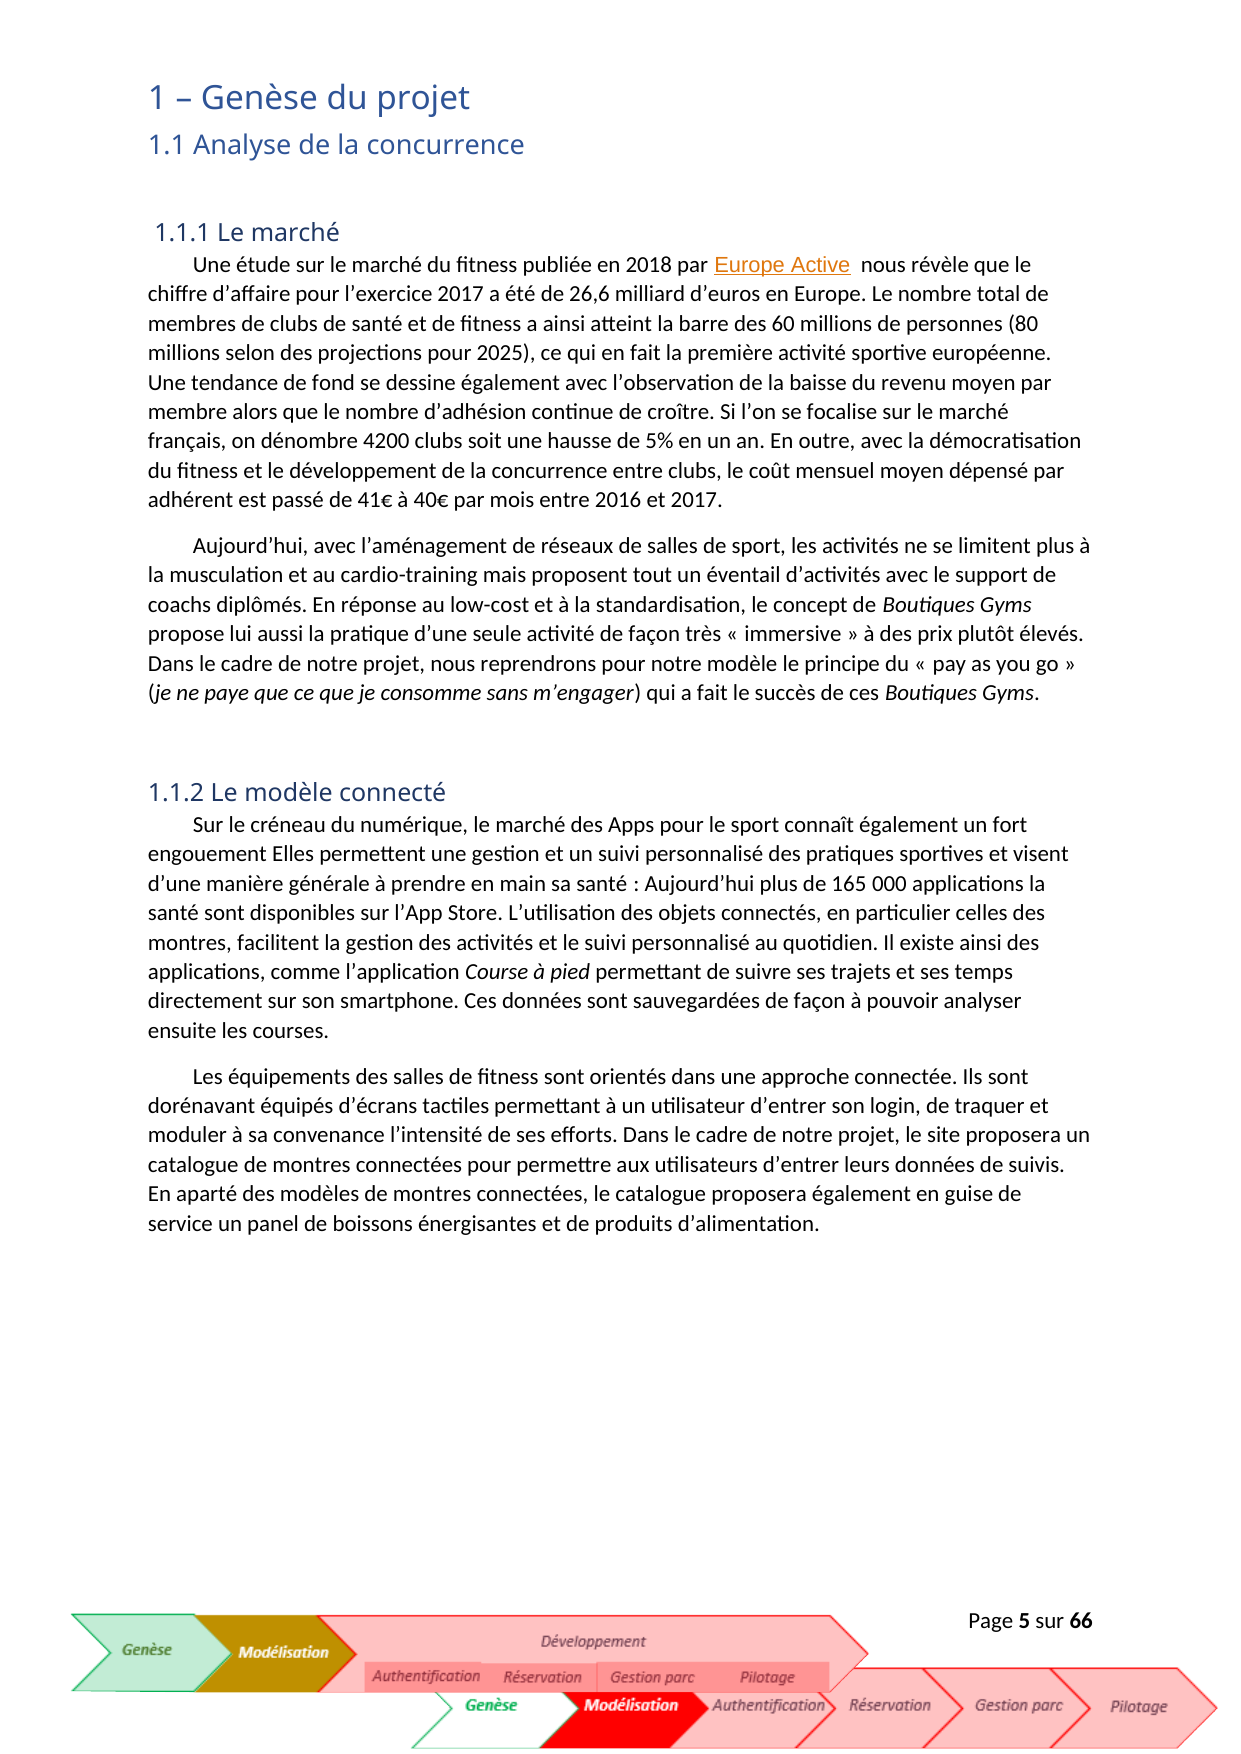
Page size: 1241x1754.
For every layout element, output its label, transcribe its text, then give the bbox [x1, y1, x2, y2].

text Une étude sur le marché du fitness publiée en 2018 par Europe Active nous révèle que le chiffre d’affaire pour l’exercice 2017 a été de 26,6 milliard d’euros en Europe. Le nombre total de membres de clubs de santé et de fitness a ainsi atteint la barre des 60 millions de personnes (80 millions selon des projections pour 2025), ce qui en fait la première activité sportive européenne. Une tendance de fond se dessine également avec l’observation de la baisse du revenu moyen par membre alors que le nombre d’adhésion continue de croître. Si l’on se focalise sur le marché français, on dénombre 4200 clubs soit une hausse de 5% en un an. En outre, avec la démocratisation du fitness et le développement de la concurrence entre clubs, le coût mensuel moyen dépensé par adhérent est passé de 41€ à 40€ par mois entre 2016 et 2017. [148, 250, 1092, 513]
subtitle 1.1.2 Le modèle connecté [148, 774, 1092, 808]
text Sur le créneau du numérique, le marché des Apps pour le sport connaît également un fort engouement Elles permettent une gestion et un suivi personnalisé des pratiques sportives et visent d’une manière générale à prendre en main sa santé : Aujourd’hui plus de 165 000 applications la santé sont disponibles sur l’App Store. L’utilisation des objets connectés, en particulier celles des montres, facilitent la gestion des activités et le suivi personnalisé au quotidien. Il existe ainsi des applications, comme l’application Course à pied permettant de suivre ses trajets et ses temps directement sur son smartphone. Ces données sont sauvegardées de façon à pouvoir analyser ensuite les courses. [148, 810, 1092, 1044]
subtitle 1.1 Analyse de la concurrence [148, 126, 1092, 162]
text Aujourd’hui, avec l’aménagement de réseaux de salles de sport, les activités ne se limitent plus à la musculation et au cardio-training mais proposent tout un éventail d’activités avec le support de coachs diplômés. En réponse au low-cost et à la standardisation, le concept de Boutiques Gyms propose lui aussi la pratique d’une seule activité de façon très « immersive » à des prix plutôt élevés. Dans le cadre de notre projet, nous reprendrons pour notre modèle le principe du « pay as you go » (je ne paye que ce que je consomme sans m’engager) qui a fait le succès de ces Boutiques Gyms. [148, 531, 1092, 706]
text Les équipements des salles de fitness sont orientés dans une approche connectée. Ils sont dorénavant équipés d’écrans tactiles permettant à un utilisateur d’entrer son login, de traquer et moduler à sa convenance l’intensité de ses efforts. Dans le cadre de notre projet, le site proposera un catalogue de montres connectées pour permettre aux utilisateurs d’entrer leurs données de suivis. En aparté des modèles de montres connectées, le catalogue proposera également en guise de service un panel de boissons énergisantes et de produits d’alimentation. [148, 1062, 1092, 1237]
subtitle 1.1.1 Le marché [148, 214, 1092, 248]
subtitle 1 – Genèse du projet [148, 74, 1092, 119]
